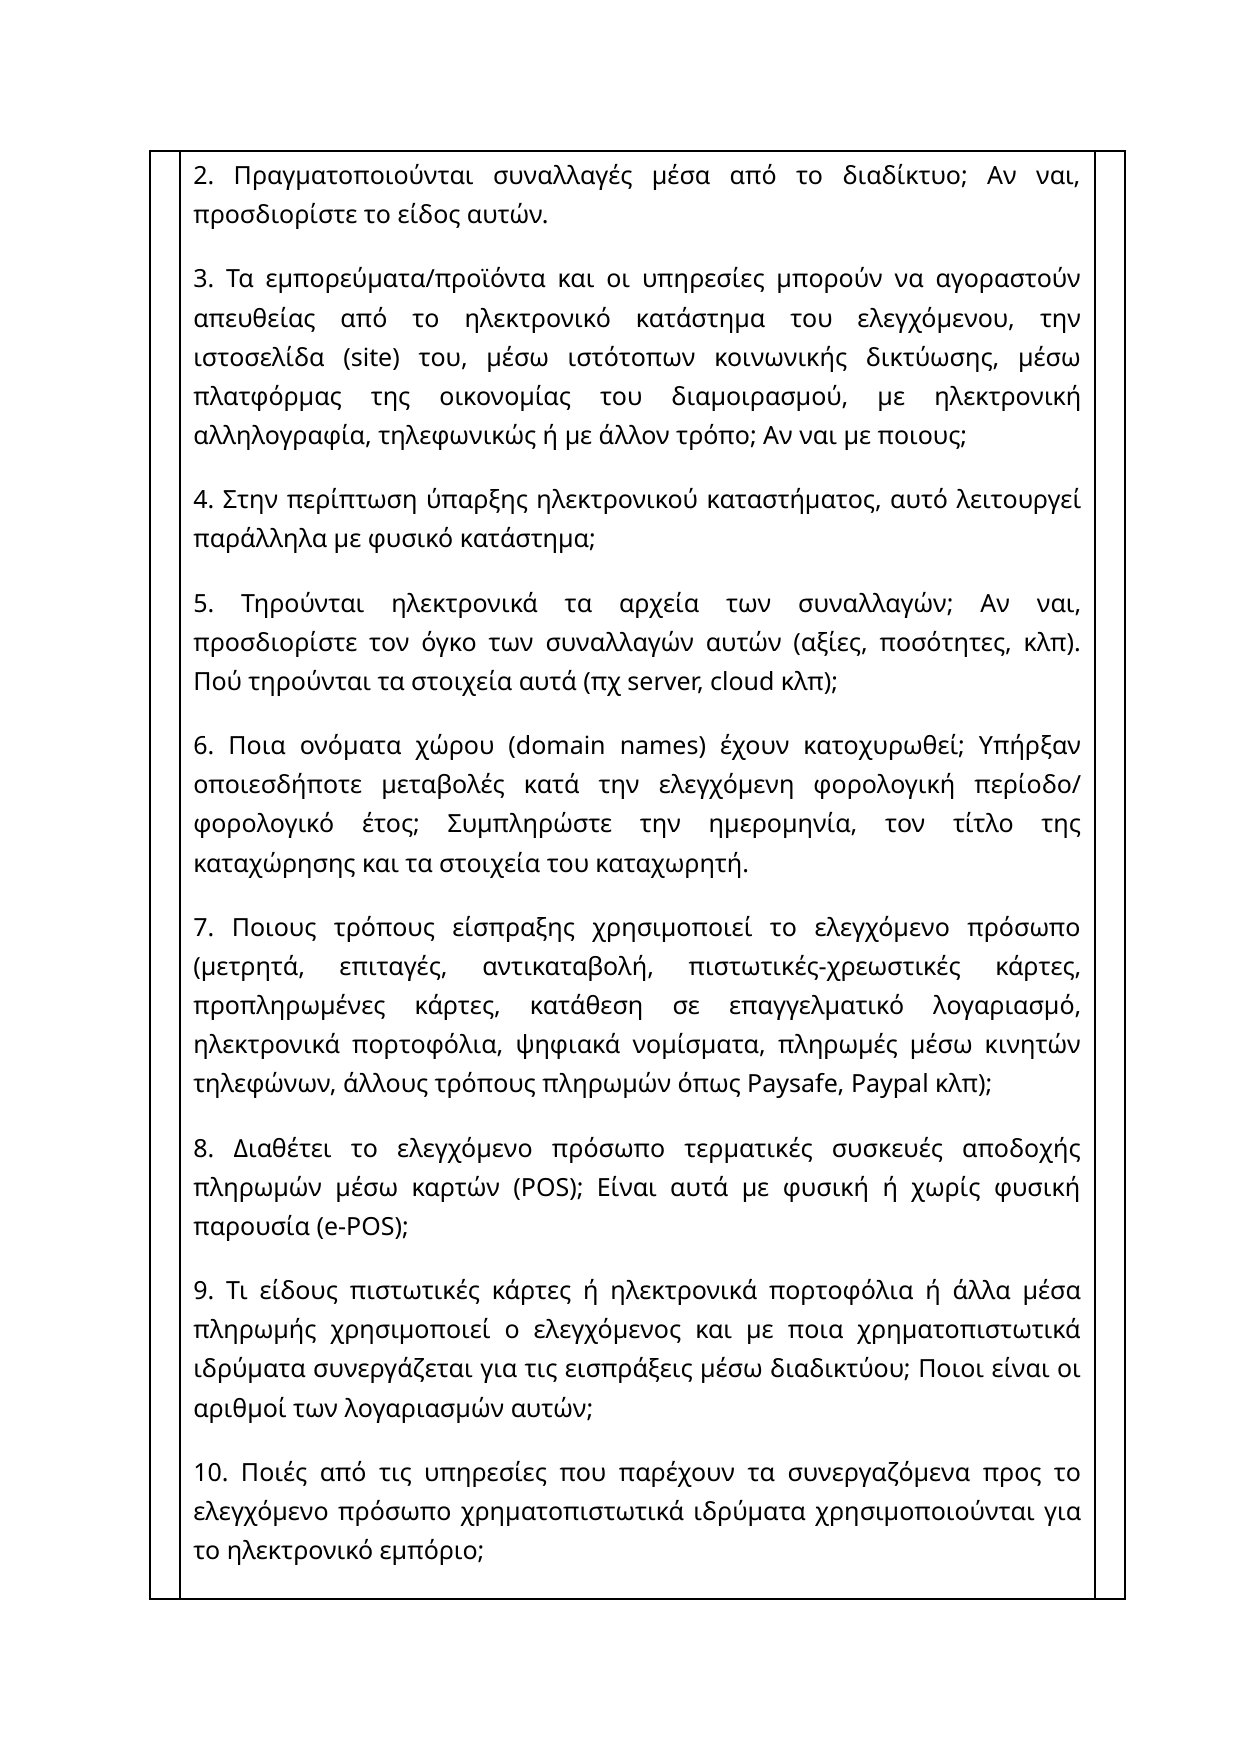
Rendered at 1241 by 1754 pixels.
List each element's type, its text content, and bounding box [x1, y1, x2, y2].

table_header 2. Πραγματοποιούνται συναλλαγές μέσα από το διαδίκτυο; Αν ναι, προσδιορίστε το είδος αυτών. 3. Τα εμπορεύματα/προϊόντα και οι υπηρεσίες μπορούν να αγοραστούν απευθείας από το ηλεκτρονικό κατάστημα του ελεγχόμενου, την ιστοσελίδα (site) του, μέσω ιστότοπων κοινωνικής δικτύωσης, μέσω πλατφόρμας της οικονομίας του διαμοιρασμού, με ηλεκτρονική αλληλογραφία, τηλεφωνικώς ή με άλλον τρόπο; Αν ναι με ποιους; 4. Στην περίπτωση ύπαρξης ηλεκτρονικού καταστήματος, αυτό λειτουργεί παράλληλα με φυσικό κατάστημα; 5. Τηρούνται ηλεκτρονικά τα αρχεία των συναλλαγών; Αν ναι, προσδιορίστε τον όγκο των συναλλαγών αυτών (αξίες, ποσότητες, κλπ). Πού τηρούνται τα στοιχεία αυτά (πχ server, cloud κλπ); 6. Ποια ονόματα χώρου (domain names) έχουν κατοχυρωθεί; Υπήρξαν οποιεσδήποτε μεταβολές κατά την ελεγχόμενη φορολογική περίοδο/ φορολογικό έτος; Συμπληρώστε την ημερομηνία, τον τίτλο της καταχώρησης και τα στοιχεία του καταχωρητή. 7. Ποιους τρόπους είσπραξης χρησιμοποιεί το ελεγχόμενο πρόσωπο (μετρητά, επιταγές, αντικαταβολή, πιστωτικές-χρεωστικές κάρτες, προπληρωμένες κάρτες, κατάθεση σε επαγγελματικό λογαριασμό, ηλεκτρονικά πορτοφόλια, ψηφιακά νομίσματα, πληρωμές μέσω κινητών τηλεφώνων, άλλους τρόπους πληρωμών όπως Paysafe, Paypal κλπ); 8. Διαθέτει το ελεγχόμενο πρόσωπο τερματικές συσκευές αποδοχής πληρωμών μέσω καρτών (POS); Είναι αυτά με φυσική ή χωρίς φυσική παρουσία (e-POS); 9. Τι είδους πιστωτικές κάρτες ή ηλεκτρονικά πορτοφόλια ή άλλα μέσα πληρωμής χρησιμοποιεί ο ελεγχόμενος και με ποια χρηματοπιστωτικά ιδρύματα συνεργάζεται για τις εισπράξεις μέσω διαδικτύου; Ποιοι είναι οι αριθμοί των λογαριασμών αυτών; 10. Ποιές από τις υπηρεσίες που παρέχουν τα συνεργαζόμενα προς το ελεγχόμενο πρόσωπο χρηματοπιστωτικά ιδρύματα χρησιμοποιούνται για το ηλεκτρονικό εμπόριο; [181, 152, 1094, 1598]
table_header [151, 152, 179, 1598]
table_header [1096, 152, 1124, 1598]
